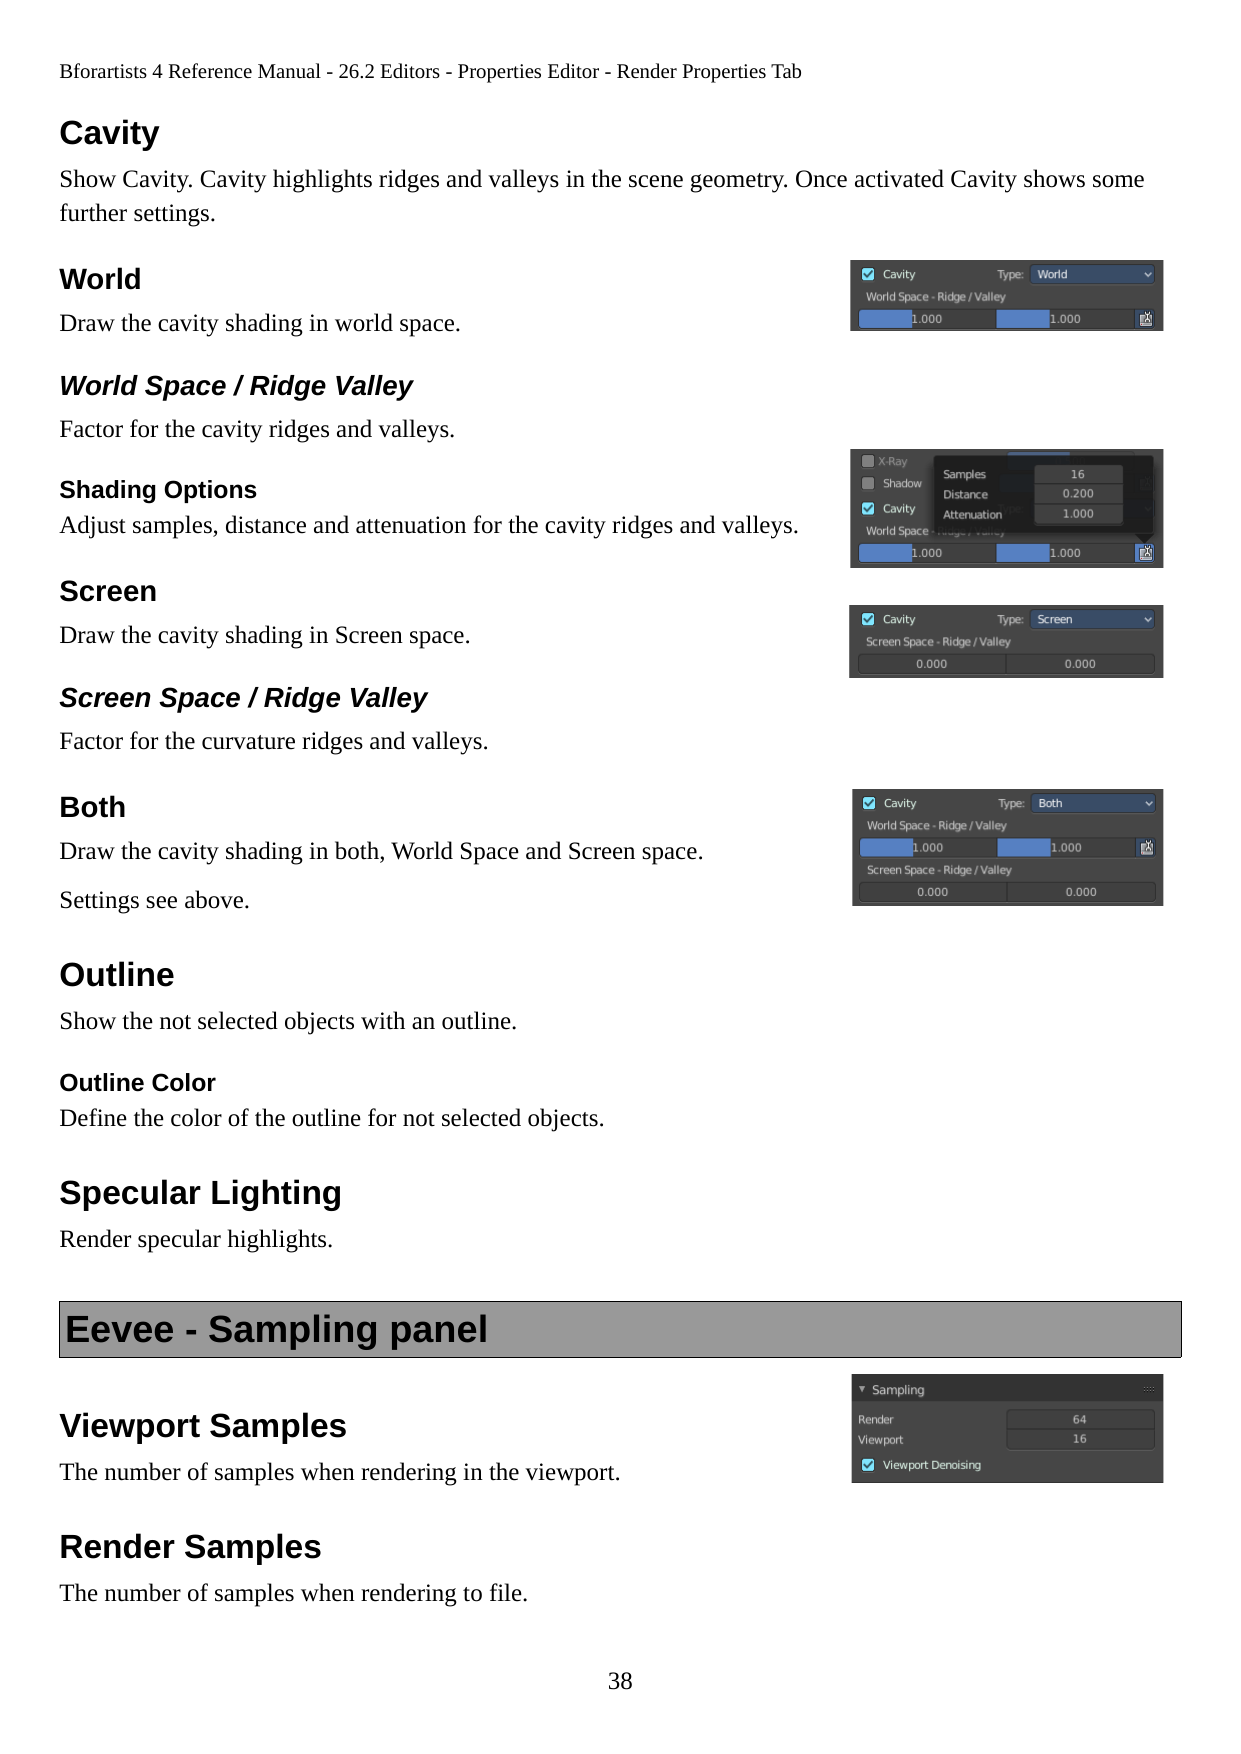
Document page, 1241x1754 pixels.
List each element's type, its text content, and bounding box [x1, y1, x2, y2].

subtitle Outline Color [59, 1068, 1181, 1096]
text Adjust samples, distance and attenuation for the cavity ridges and valleys. [59, 510, 850, 539]
text Draw the cavity shading in both, World Space and Screen space. [59, 836, 852, 865]
text Show Cavity. Cavity highlights ridges and valleys in the scene geometry. Once activated Cavity shows some further settings. [59, 164, 1181, 227]
subtitle [1164, 790, 1181, 824]
picture [850, 449, 1164, 568]
text Define the color of the outline for not selected objects. [59, 1103, 1181, 1131]
subtitle Outline [59, 955, 1181, 994]
table_header Eevee - Sampling panel [60, 1302, 1181, 1357]
subtitle Screen [59, 574, 1181, 608]
subtitle [1164, 1406, 1181, 1445]
subtitle Render Samples [59, 1527, 1181, 1566]
subtitle Specular Lighting [59, 1172, 1181, 1211]
text Factor for the cavity ridges and valleys. [59, 414, 1181, 443]
picture [852, 789, 1164, 906]
text Factor for the curvature ridges and valleys. [59, 726, 1181, 755]
picture [849, 605, 1164, 678]
subtitle Cavity [59, 113, 1181, 151]
text Draw the cavity shading in Screen space. [59, 620, 849, 649]
text Render specular highlights. [59, 1224, 1181, 1252]
subtitle [1164, 476, 1181, 504]
subtitle Screen Space / Ridge Valley [59, 682, 1181, 714]
picture [850, 260, 1164, 331]
text The number of samples when rendering to file. [59, 1578, 1181, 1607]
subtitle [1164, 262, 1181, 296]
subtitle Both [59, 790, 852, 824]
text Show the not selected objects with an outline. [59, 1006, 1181, 1035]
subtitle World [59, 262, 850, 296]
text Draw the cavity shading in world space. [59, 308, 1181, 337]
subtitle Viewport Samples [59, 1406, 851, 1445]
subtitle World Space / Ridge Valley [59, 370, 1181, 402]
text Settings see above. [59, 885, 1181, 914]
picture [851, 1374, 1164, 1483]
subtitle Shading Options [59, 476, 850, 504]
text The number of samples when rendering in the viewport. [59, 1457, 1181, 1486]
